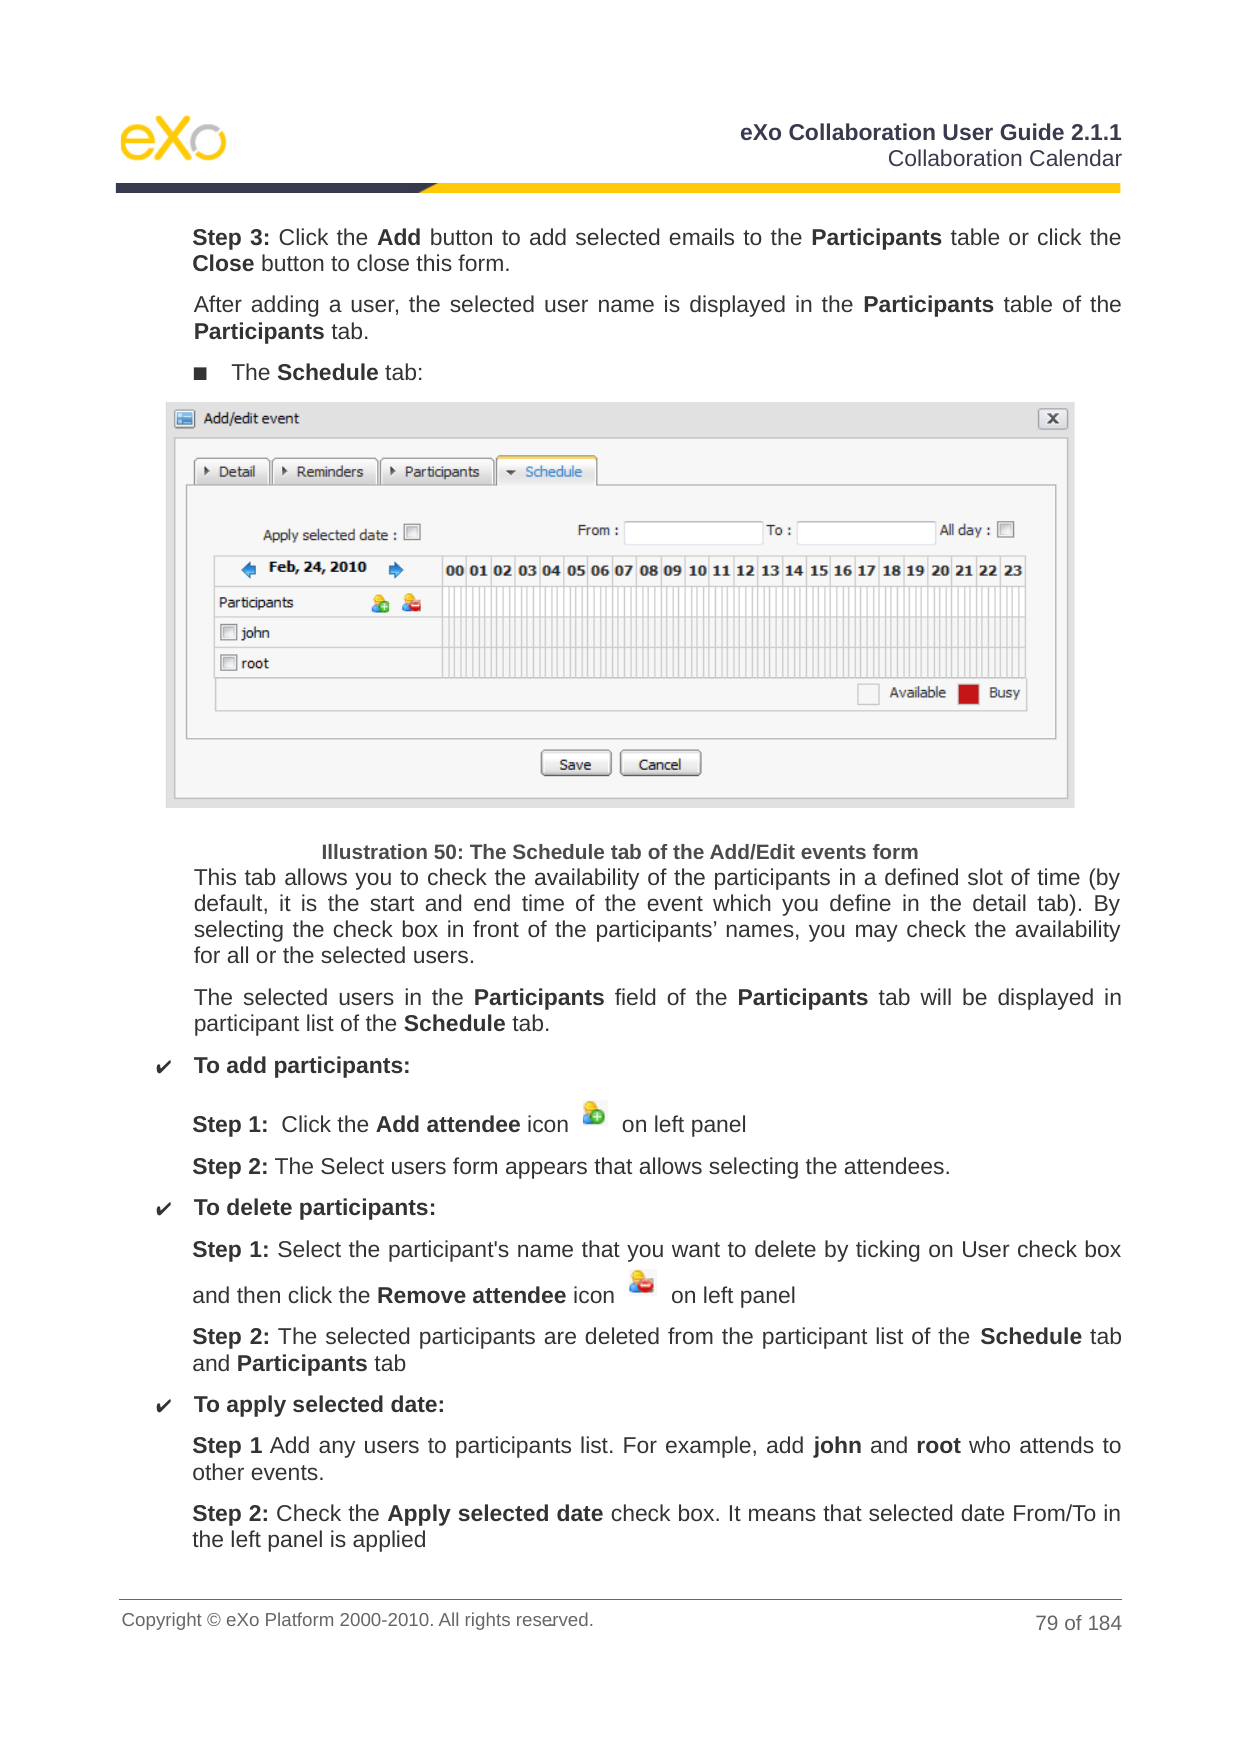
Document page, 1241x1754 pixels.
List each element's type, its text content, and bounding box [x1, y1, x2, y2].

picture [115, 183, 1121, 193]
picture [120, 115, 227, 161]
list Step 2: Check the Apply selected date check box. It means that selected date From/To in the left panel is applied [154, 1500, 1122, 1553]
list Step 2: The selected participants are deleted from the participant list of the Schedule tab and Participants tab [154, 1323, 1122, 1376]
list Step 1 Add any users to participants list. For example, add john and root who attends to other events. [154, 1432, 1122, 1485]
list The Schedule tab: [193, 359, 1122, 385]
list After adding a user, the selected user name is displayed in the Participants table of the Participants tab. [156, 291, 1122, 344]
list To apply selected date: [156, 1391, 1122, 1417]
picture [582, 1100, 608, 1126]
list Step 1: Select the participant's name that you want to delete by ticking on User check box and then click the Remove attendee icon on left panel [154, 1236, 1122, 1308]
list To delete participants: [156, 1194, 1122, 1221]
list Illustration 50: The Schedule tab of the Add/Edit events form [161, 808, 1080, 863]
list Step 2: The Select users form appears that allows selecting the attendees. [154, 1153, 1122, 1179]
list Step 3: Click the Add button to add selected emails to the Participants table or click the Close button to close this form. [154, 223, 1122, 276]
picture [628, 1269, 657, 1296]
list To add participants: [156, 1052, 1122, 1078]
picture [165, 402, 1075, 808]
list This tab allows you to check the availability of the participants in a defined slot of time (by default, it is the start and end time of the event which you define in the detail tab). By selecting the check box in front of the participants’ names, you may check the availability for all or the selected users. [156, 808, 1122, 969]
list The selected users in the Participants field of the Participants tab will be displayed in participant list of the Schedule tab. [156, 984, 1122, 1037]
list Step 1: Click the Add attendee icon on left panel [154, 1093, 1122, 1138]
list [161, 395, 1080, 470]
